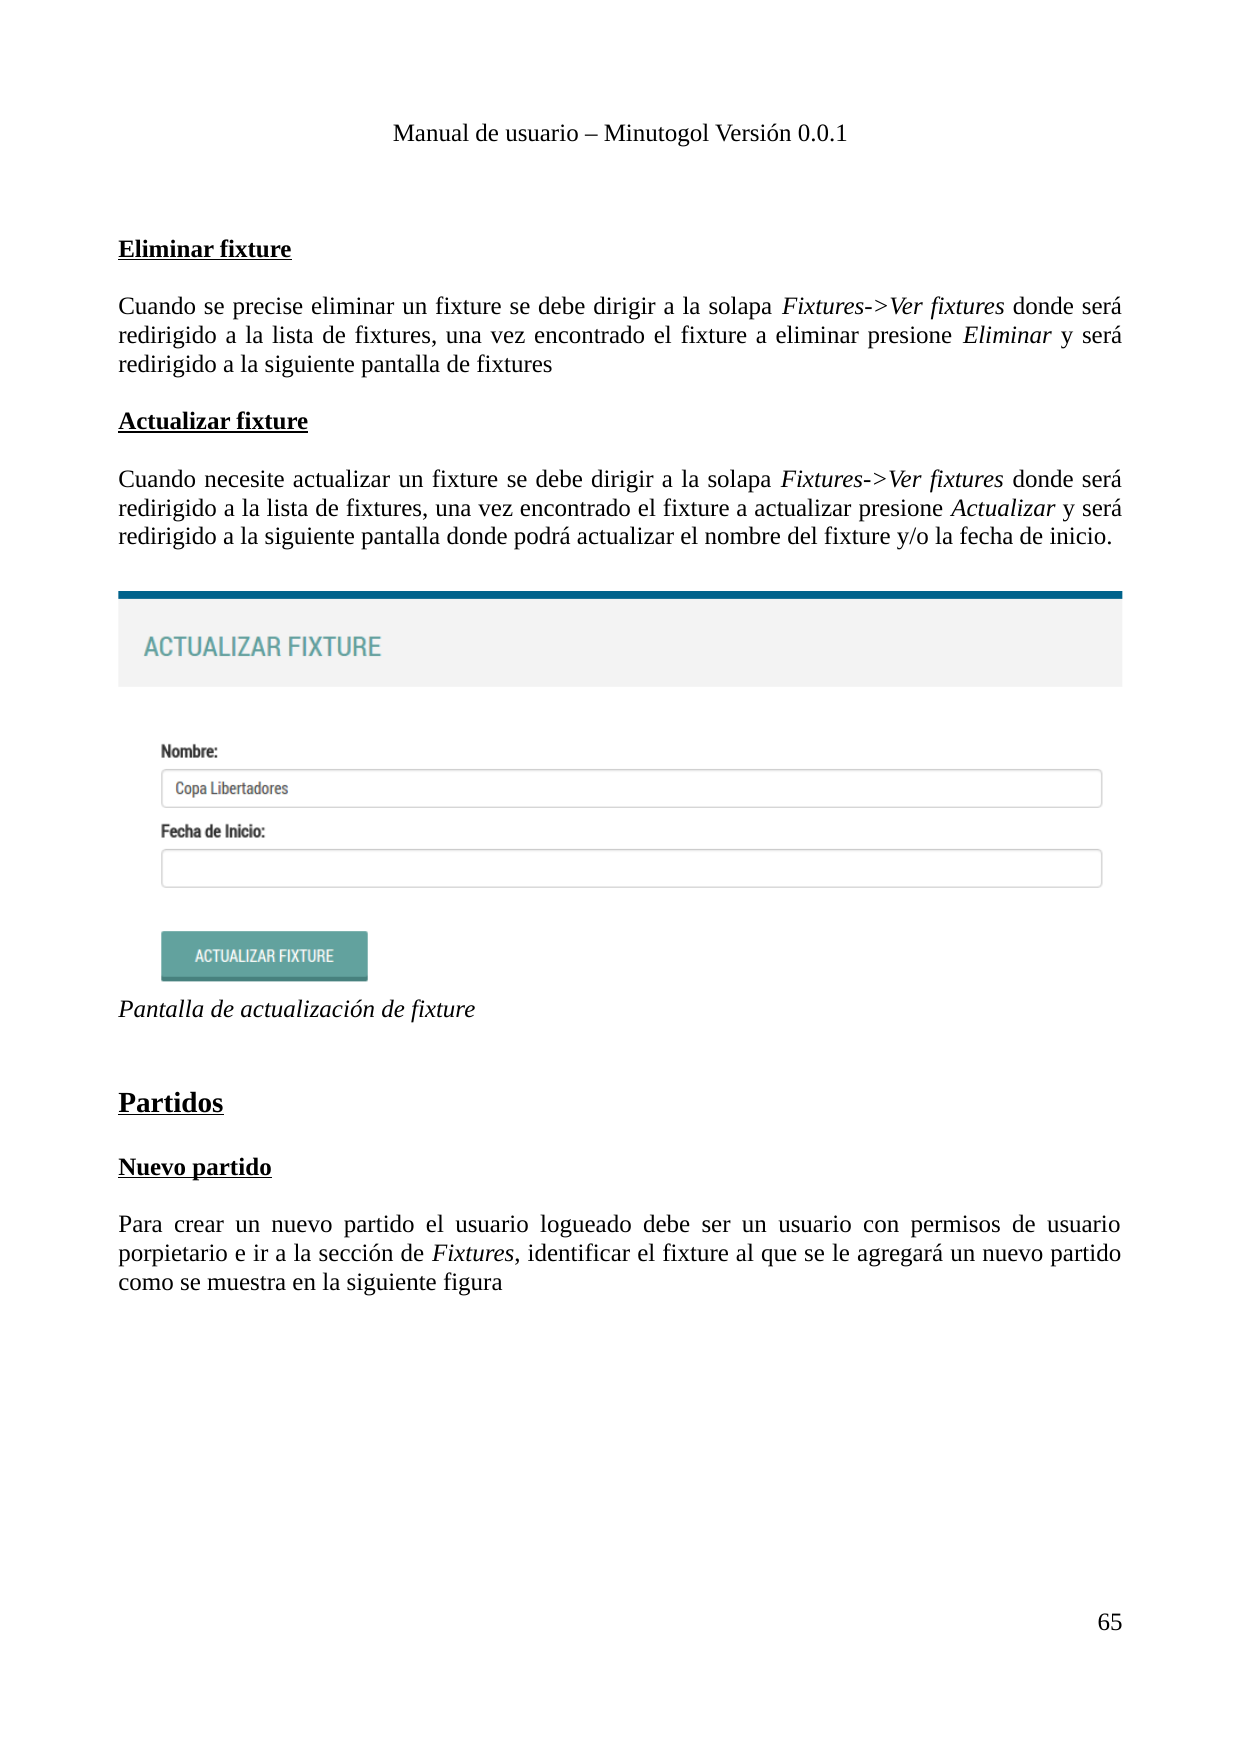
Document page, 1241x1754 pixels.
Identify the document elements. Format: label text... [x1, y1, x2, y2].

picture [118, 599, 1123, 994]
text Eliminar fixture [118, 234, 1122, 263]
text Actualizar fixture [118, 406, 1122, 435]
text Nuevo partido [118, 1152, 1122, 1181]
text Partidos [118, 1085, 1122, 1118]
text Cuando se precise eliminar un fixture se debe dirigir a la solapa Fixtures->Ver fixtures donde será redirigido a la lista de fixtures, una vez encontrado el fixture a eliminar presione Eliminar y será redirigido a la siguiente pantalla de fixtures [118, 291, 1122, 378]
text Pantalla de actualización de fixture [118, 994, 1122, 1022]
text Cuando necesite actualizar un fixture se debe dirigir a la solapa Fixtures->Ver fixtures donde será redirigido a la lista de fixtures, una vez encontrado el fixture a actualizar presione Actualizar y será redirigido a la siguiente pantalla donde podrá actualizar el nombre del fixture y/o la fecha de inicio. [118, 464, 1122, 550]
text Para crear un nuevo partido el usuario logueado debe ser un usuario con permisos de usuario porpietario e ir a la sección de Fixtures, identificar el fixture al que se le agregará un nuevo partido como se muestra en la siguiente figura [118, 1209, 1122, 1296]
